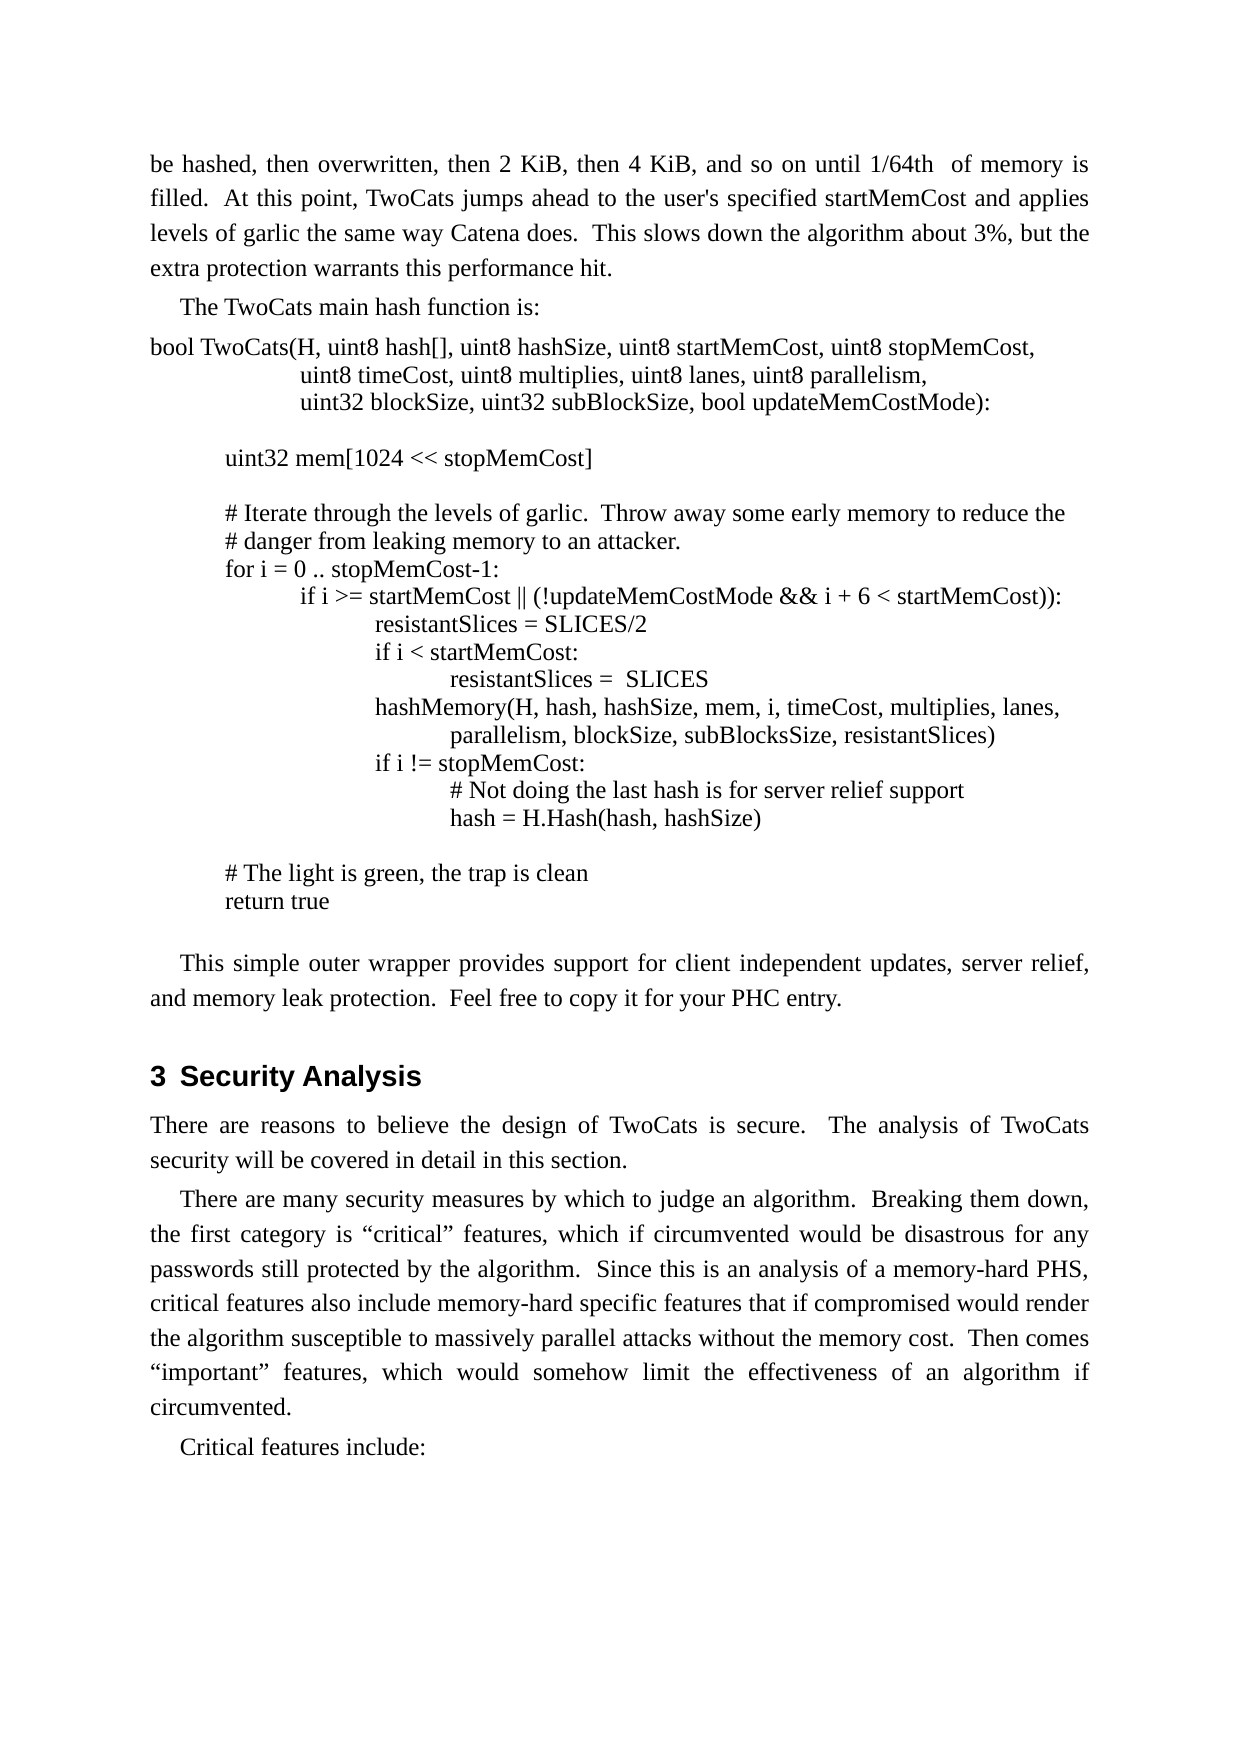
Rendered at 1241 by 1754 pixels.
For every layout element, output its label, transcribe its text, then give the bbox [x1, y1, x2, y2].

text Critical features include: [150, 1433, 1091, 1461]
text be hashed, then overwritten, then 2 KiB, then 4 KiB, and so on until 1/64th of memory is filled. At this point, TwoCats jumps ahead to the user's specified startMemCost and applies levels of garlic the same way Catena does. This slows down the algorithm about 3%, but the extra protection warrants this performance hit. [150, 150, 1091, 281]
text # danger from leaking memory to an attacker. [150, 527, 1091, 555]
text # The light is green, the trap is clean [150, 859, 1091, 887]
text hash = H.Hash(hash, hashSize) [150, 804, 1091, 832]
text This simple outer wrapper provides support for client independent updates, server relief, and memory leak protection. Feel free to copy it for your PHC entry. [150, 949, 1091, 1012]
text # Not doing the last hash is for server relief support [150, 776, 1091, 804]
text hashMemory(H, hash, hashSize, mem, i, timeCost, multiplies, lanes, [150, 693, 1091, 721]
text parallelism, blockSize, subBlocksSize, resistantSlices) [150, 721, 1091, 749]
text if i < startMemCost: [150, 638, 1091, 666]
text The TwoCats main hash function is: [150, 293, 1091, 321]
text # Iterate through the levels of garlic. Throw away some early memory to reduce the [150, 499, 1091, 527]
text if i >= startMemCost || (!updateMemCostMode && i + 6 < startMemCost)): [150, 582, 1091, 610]
text There are reasons to believe the design of TwoCats is secure. The analysis of TwoCats security will be covered in detail in this section. [150, 1111, 1091, 1174]
text uint32 mem[1024 << stopMemCost] [150, 444, 1091, 472]
text resistantSlices = SLICES/2 [150, 610, 1091, 638]
text resistantSlices = SLICES [150, 666, 1091, 693]
text uint32 blockSize, uint32 subBlockSize, bool updateMemCostMode): [150, 388, 1091, 416]
text There are many security measures by which to judge an algorithm. Breaking them down, the first category is “critical” features, which if circumvented would be disastrous for any passwords still protected by the algorithm. Since this is an analysis of a memory-hard PHS, critical features also include memory-hard specific features that if compromised would render the algorithm susceptible to massively parallel attacks without the memory cost. Then comes “important” features, which would somehow limit the effectiveness of an algorithm if circumvented. [150, 1186, 1091, 1421]
text if i != stopMemCost: [150, 749, 1091, 776]
subtitle Security Analysis [150, 1060, 1091, 1093]
text return true [150, 887, 1091, 915]
text uint8 timeCost, uint8 multiplies, uint8 lanes, uint8 parallelism, [150, 361, 1091, 388]
text for i = 0 .. stopMemCost-1: [150, 555, 1091, 582]
text bool TwoCats(H, uint8 hash[], uint8 hashSize, uint8 startMemCost, uint8 stopMemCost, [150, 333, 1091, 361]
